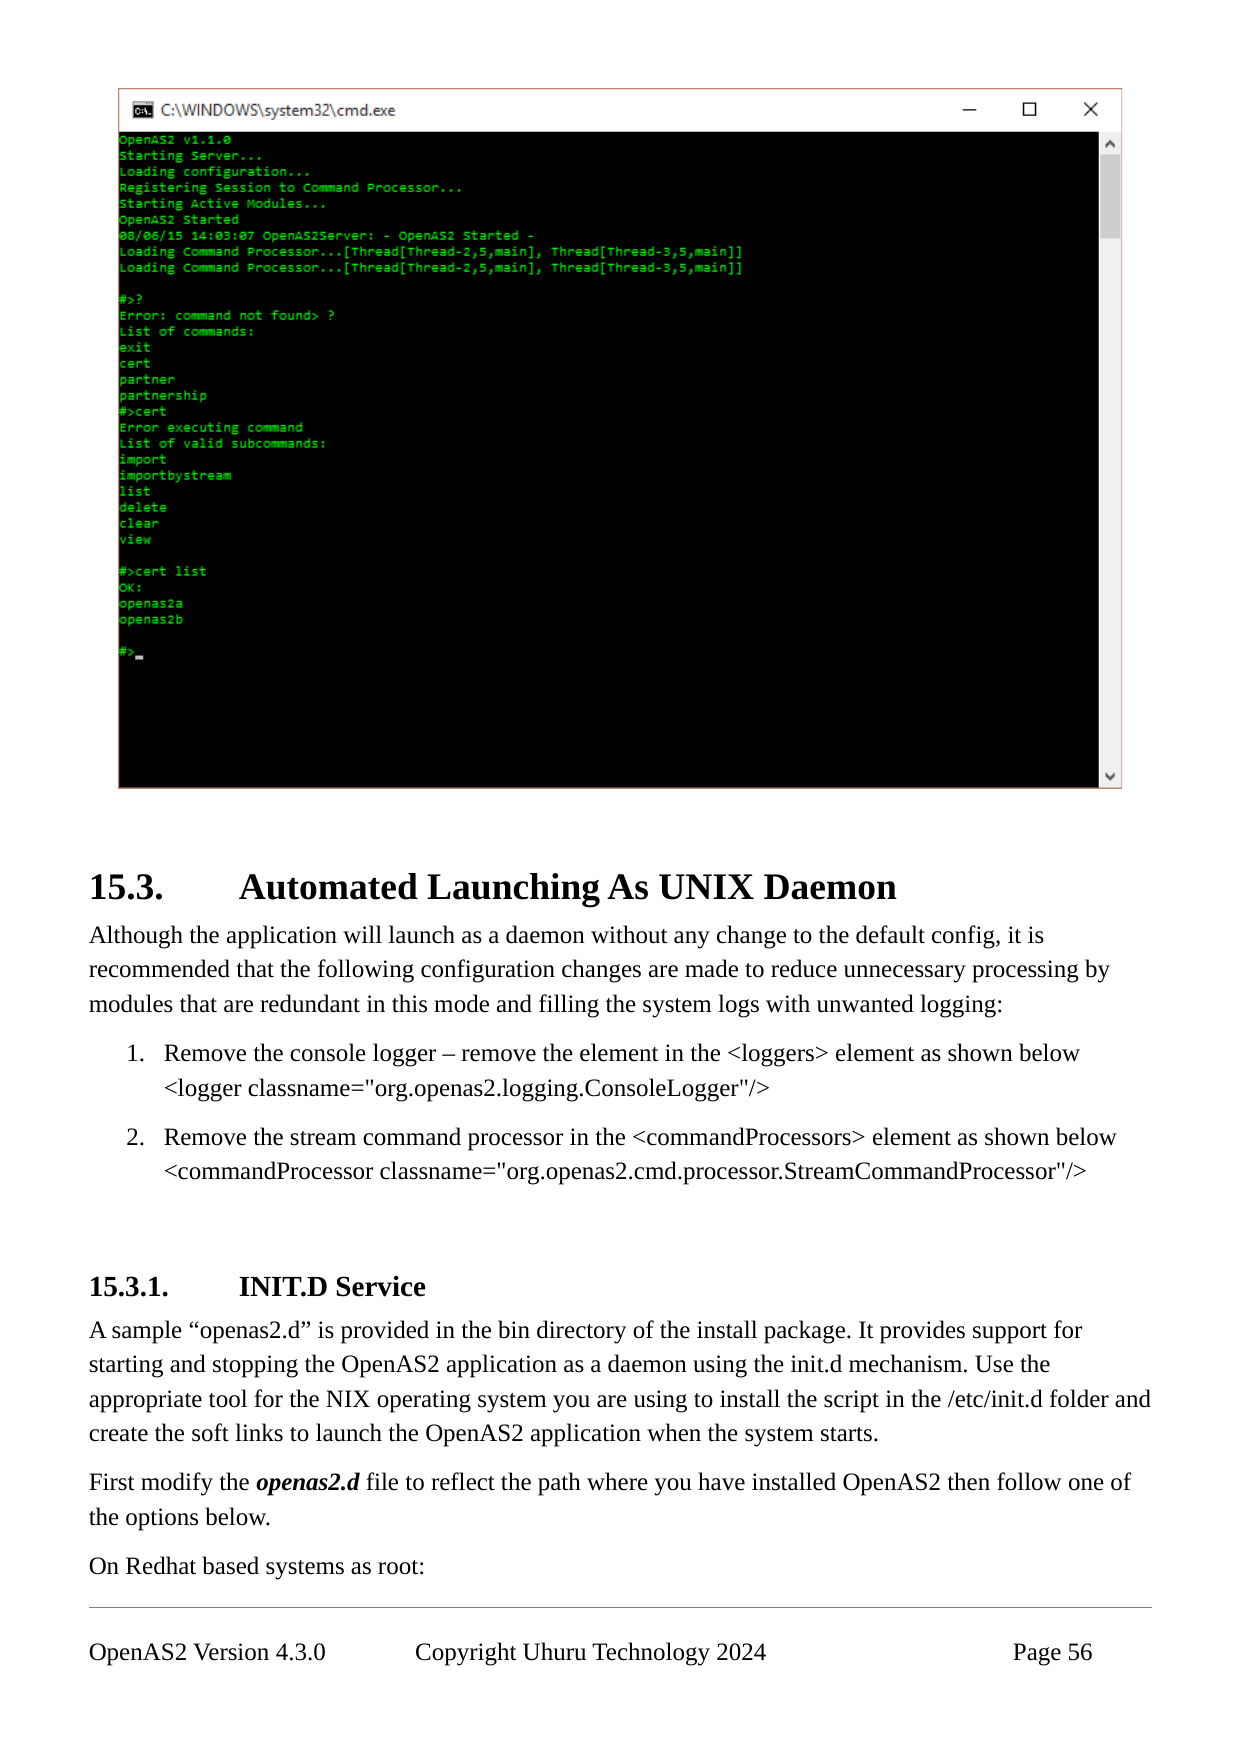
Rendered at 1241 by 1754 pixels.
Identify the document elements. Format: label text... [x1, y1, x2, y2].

list Remove the console logger – remove the element in the <loggers> element as shown below <logger classname="org.openas2.logging.ConsoleLogger"/> [126, 1038, 1152, 1101]
subtitle INIT.D Service [88, 1269, 1152, 1302]
text Although the application will launch as a daemon without any change to the default config, it is recommended that the following configuration changes are made to reduce unnecessary processing by modules that are redundant in this mode and filling the system logs with unwanted logging: [88, 920, 1152, 1018]
picture [118, 88, 1123, 789]
list Remove the stream command processor in the <commandProcessors> element as shown below <commandProcessor classname="org.openas2.cmd.processor.StreamCommandProcessor"/> [126, 1122, 1152, 1185]
subtitle Automated Launching As UNIX Daemon [88, 864, 1152, 908]
text First modify the openas2.d file to reflect the path where you have installed OpenAS2 then follow one of the options below. [88, 1467, 1152, 1531]
text On Redhat based systems as root: [88, 1551, 1152, 1580]
text A sample “openas2.d” is provided in the bin directory of the install package. It provides support for starting and stopping the OpenAS2 application as a daemon using the init.d mechanism. Use the appropriate tool for the NIX operating system you are using to install the script in the /etc/init.d folder and create the soft links to launch the OpenAS2 application when the system starts. [88, 1315, 1152, 1447]
